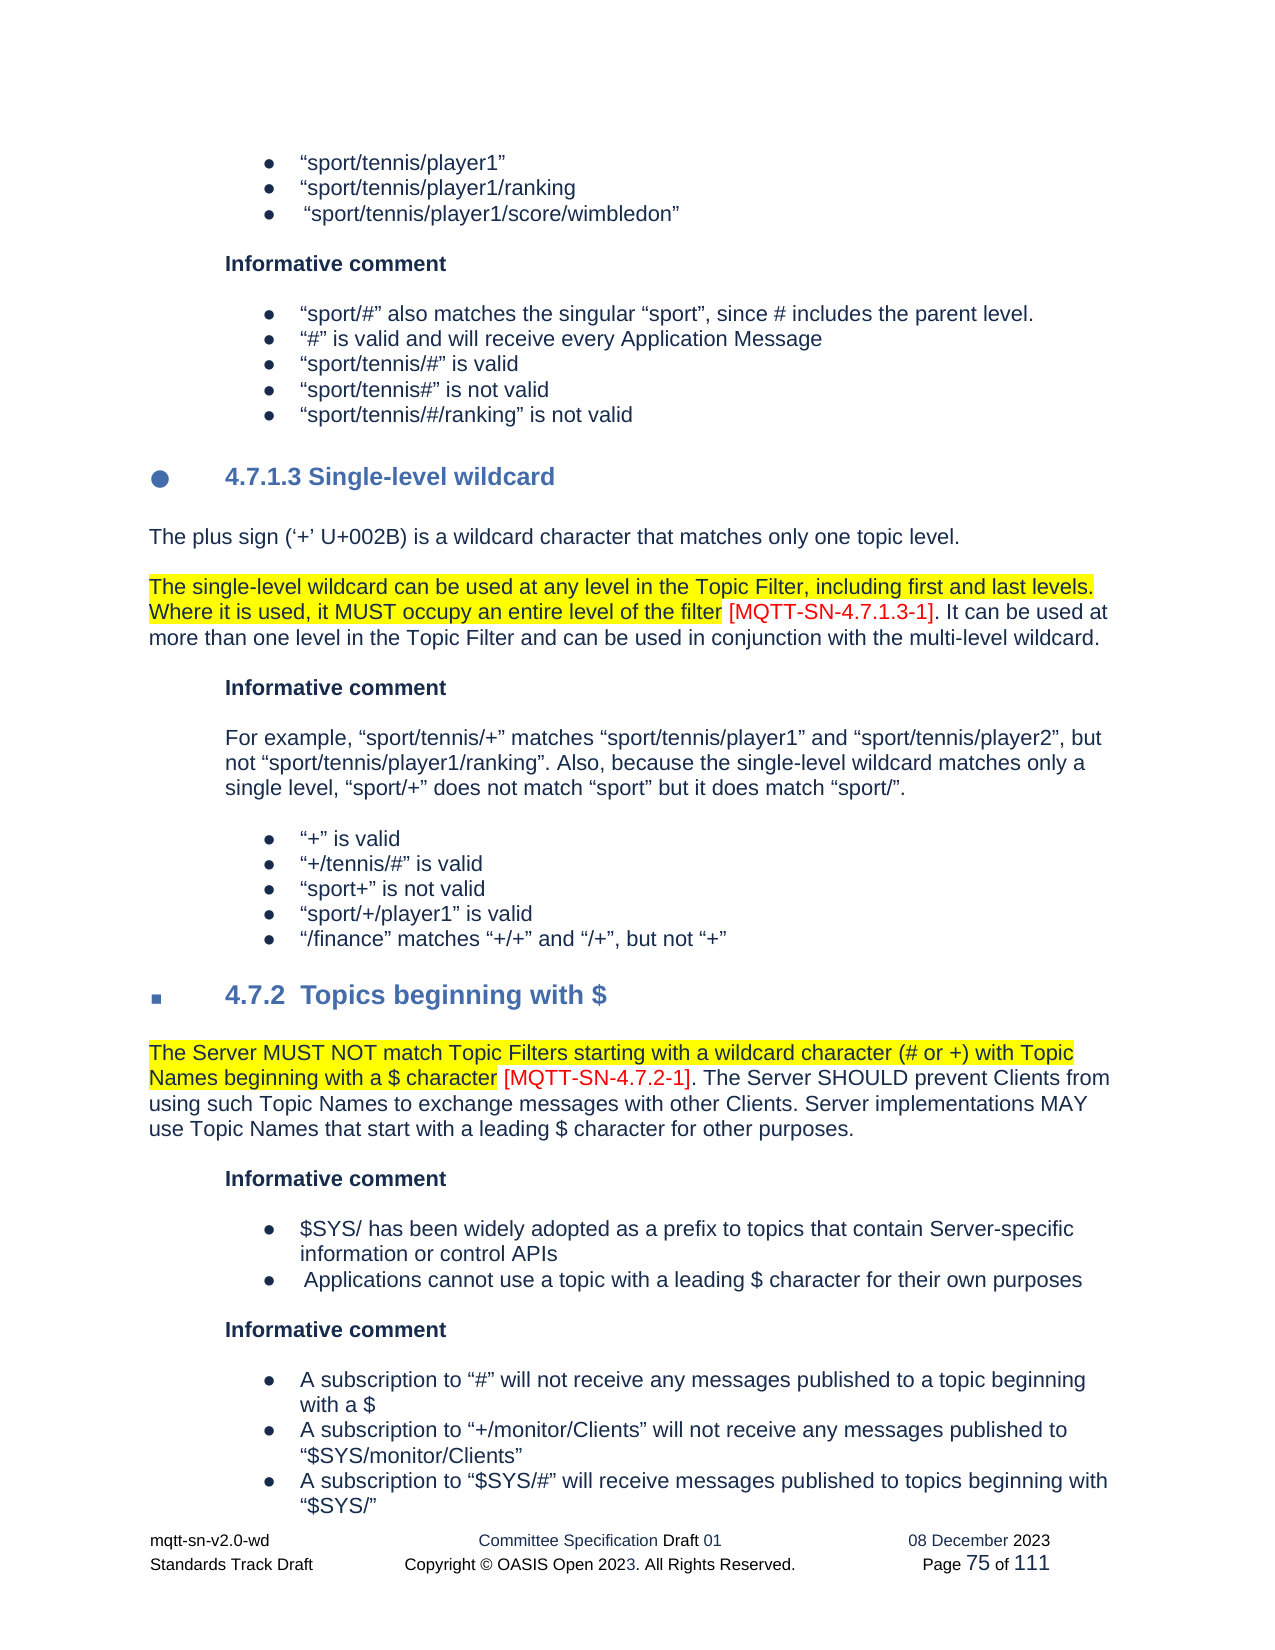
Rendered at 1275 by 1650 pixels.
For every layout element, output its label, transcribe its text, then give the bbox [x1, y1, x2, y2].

list A subscription to “$SYS/#” will receive messages published to topics beginning with “$SYS/” [262, 1468, 1124, 1518]
list “/finance” matches “+/+” and “/+”, but not “+” [262, 926, 1124, 952]
text Informative comment [225, 675, 1124, 700]
list “sport/tennis#” is not valid [262, 376, 1124, 402]
list “sport/tennis/player1/ranking [262, 175, 1124, 200]
text For example, “sport/tennis/+” matches “sport/tennis/player1” and “sport/tennis/player2”, but not “sport/tennis/player1/ranking”. Also, because the single-level wildcard matches only a single level, “sport/+” does not match “sport” but it does match “sport/”. [225, 725, 1124, 801]
list “#” is valid and will receive every Application Message [262, 326, 1124, 351]
list A subscription to “#” will not receive any messages published to a topic beginning with a $ [262, 1367, 1124, 1417]
subtitle 4.7.2 Topics beginning with $ [150, 977, 1124, 1015]
list “sport+” is not valid [262, 876, 1124, 901]
list “sport/tennis/player1/score/wimbledon” [262, 200, 1124, 226]
list “sport/tennis/player1” [262, 150, 1124, 175]
list A subscription to “+/monitor/Clients” will not receive any messages published to “$SYS/monitor/Clients” [262, 1417, 1124, 1468]
text Informative comment [225, 1317, 1124, 1342]
list “+/tennis/#” is valid [262, 851, 1124, 876]
list “sport/+/player1” is valid [262, 901, 1124, 926]
subtitle 4.7.1.3 Single-level wildcard [150, 452, 1124, 499]
list “sport/#” also matches the singular “sport”, since # includes the parent level. [262, 301, 1124, 326]
text Informative comment [225, 1166, 1124, 1191]
text The single-level wildcard can be used at any level in the Topic Filter, including first and last levels. Where it is used, it MUST occupy an entire level of the filter [MQTT-SN-4.7.1.3-1]. It can be used at more than one level in the Topic Filter and can be used in conjunction with the multi-level wildcard. [148, 574, 1124, 650]
list Applications cannot use a topic with a leading $ character for their own purposes [262, 1266, 1124, 1292]
list $SYS/ has been widely adopted as a prefix to topics that contain Server-specific information or control APIs [262, 1216, 1124, 1266]
text The Server MUST NOT match Topic Filters starting with a wildcard character (# or +) with Topic Names beginning with a $ character [MQTT-SN-4.7.2-1]. The Server SHOULD prevent Clients from using such Topic Names to exchange messages with other Clients. Server implementations MAY use Topic Names that start with a leading $ character for other purposes. [148, 1040, 1124, 1141]
list “sport/tennis/#/ranking” is not valid [262, 402, 1124, 427]
text The plus sign (‘+’ U+002B) is a wildcard character that matches only one topic level. [148, 524, 1124, 549]
list “sport/tennis/#” is valid [262, 351, 1124, 376]
text Informative comment [225, 251, 1124, 276]
list “+” is valid [262, 826, 1124, 851]
